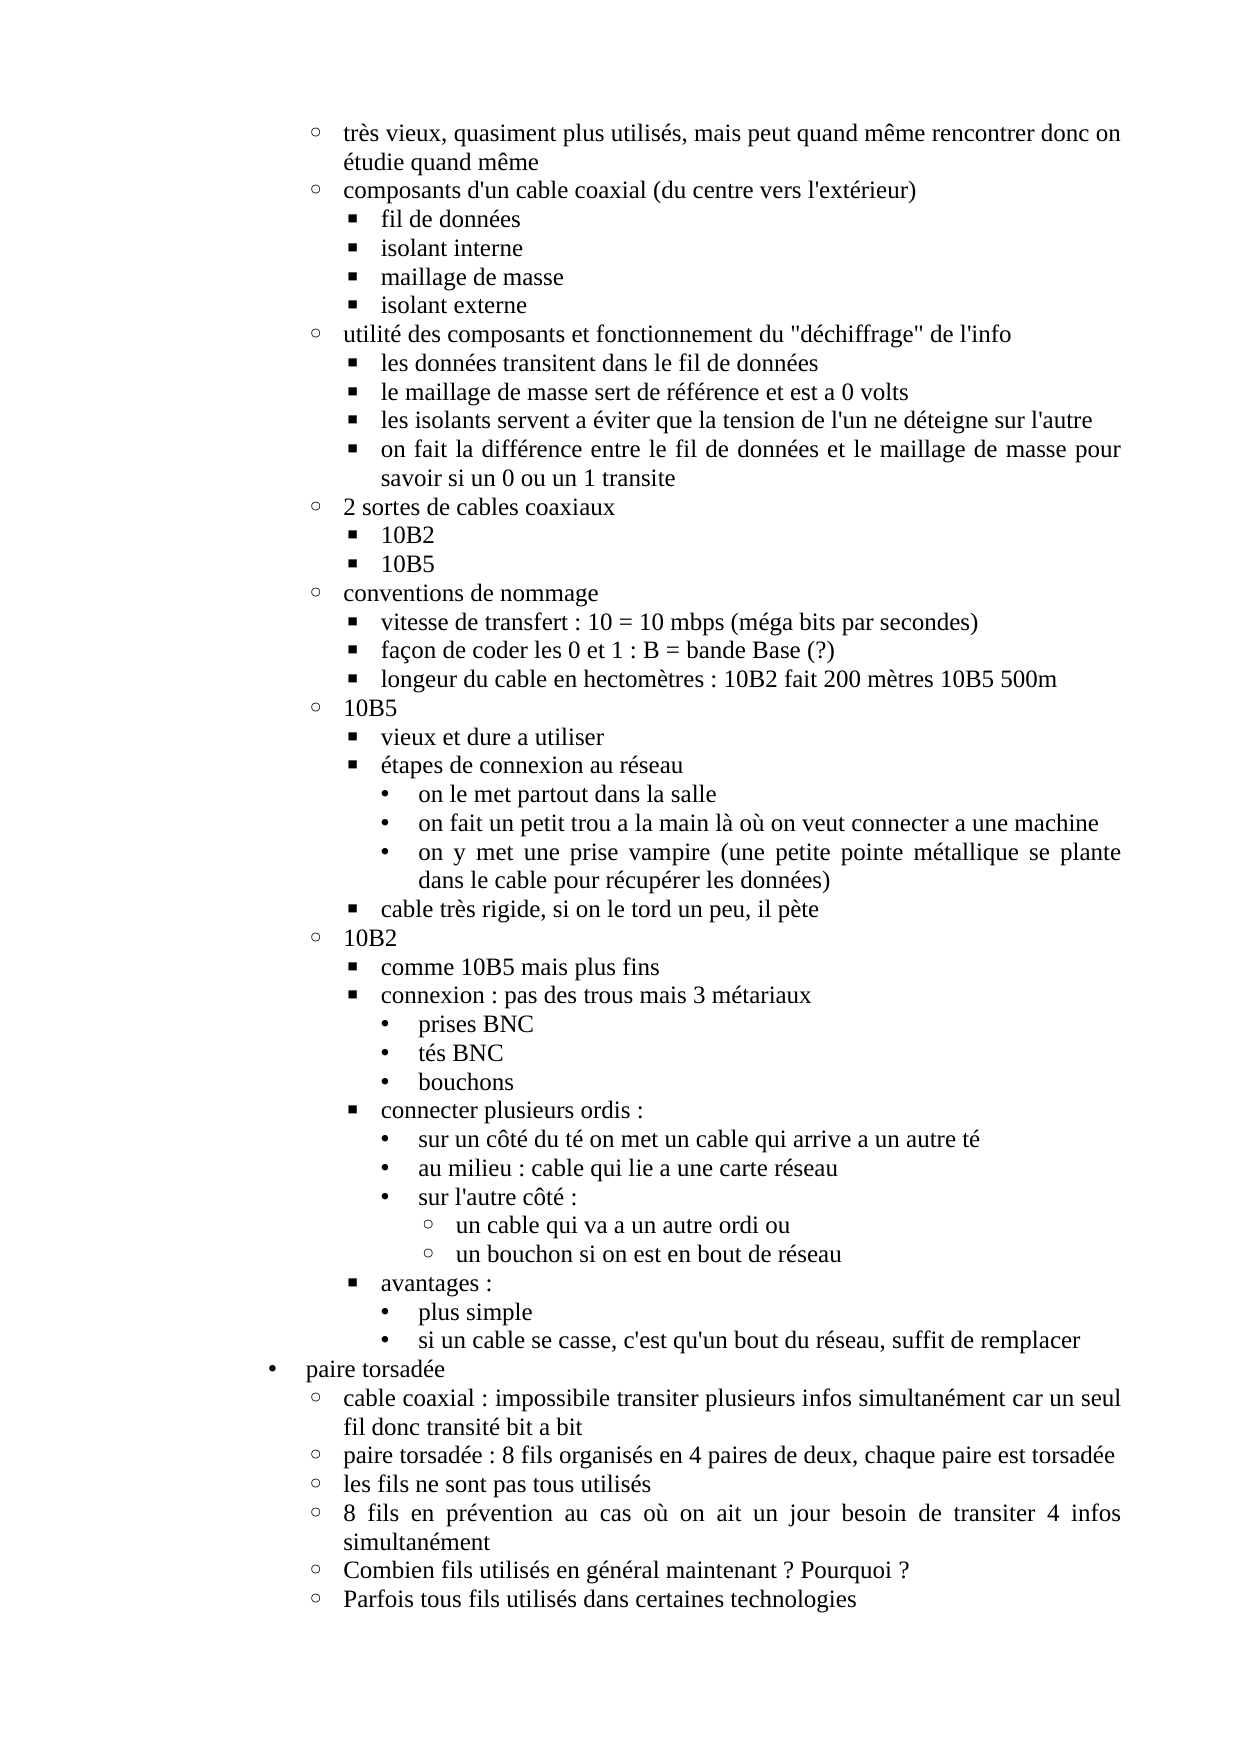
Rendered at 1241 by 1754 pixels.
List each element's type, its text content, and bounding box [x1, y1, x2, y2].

list fil de données [343, 204, 1122, 233]
list étapes de connexion au réseau [343, 751, 1122, 779]
list Combien fils utilisés en général maintenant ? Pourquoi ? [306, 1556, 1122, 1584]
list prises BNC [381, 1009, 1122, 1038]
list cable très rigide, si on le tord un peu, il pète [343, 894, 1122, 923]
list connexion : pas des trous mais 3 métariaux [343, 981, 1122, 1009]
list au milieu : cable qui lie a une carte réseau [381, 1153, 1122, 1182]
list 10B2 [306, 923, 1122, 952]
list 8 fils en prévention au cas où on ait un jour besoin de transiter 4 infos simultanément [306, 1498, 1122, 1556]
list un bouchon si on est en bout de réseau [418, 1239, 1122, 1268]
list très vieux, quasiment plus utilisés, mais peut quand même rencontrer donc on étudie quand même [306, 118, 1122, 176]
list le maillage de masse sert de référence et est a 0 volts [343, 377, 1122, 406]
list isolant interne [343, 233, 1122, 262]
list longeur du cable en hectomètres : 10B2 fait 200 mètres 10B5 500m [343, 664, 1122, 693]
list 2 sortes de cables coaxiaux [306, 492, 1122, 521]
list connecter plusieurs ordis : [343, 1096, 1122, 1124]
list comme 10B5 mais plus fins [343, 952, 1122, 981]
list 10B2 [343, 521, 1122, 549]
list Parfois tous fils utilisés dans certaines technologies [306, 1584, 1122, 1613]
list conventions de nommage [306, 578, 1122, 607]
list paire torsadée : 8 fils organisés en 4 paires de deux, chaque paire est torsadée [306, 1441, 1122, 1469]
list les isolants servent a éviter que la tension de l'un ne déteigne sur l'autre [343, 406, 1122, 434]
list on y met une prise vampire (une petite pointe métallique se plante dans le cable pour récupérer les données) [381, 837, 1122, 894]
list isolant externe [343, 291, 1122, 319]
list un cable qui va a un autre ordi ou [418, 1211, 1122, 1239]
list si un cable se casse, c'est qu'un bout du réseau, suffit de remplacer [381, 1326, 1122, 1354]
list on fait un petit trou a la main là où on veut connecter a une machine [381, 808, 1122, 837]
list utilité des composants et fonctionnement du "déchiffrage" de l'info [306, 319, 1122, 348]
list sur un côté du té on met un cable qui arrive a un autre té [381, 1124, 1122, 1153]
list cable coaxial : impossibile transiter plusieurs infos simultanément car un seul fil donc transité bit a bit [306, 1383, 1122, 1441]
list les données transitent dans le fil de données [343, 348, 1122, 377]
list façon de coder les 0 et 1 : B = bande Base (?) [343, 636, 1122, 664]
list 10B5 [306, 693, 1122, 722]
list vieux et dure a utiliser [343, 722, 1122, 751]
list tés BNC [381, 1038, 1122, 1067]
list plus simple [381, 1297, 1122, 1326]
list on fait la différence entre le fil de données et le maillage de masse pour savoir si un 0 ou un 1 transite [343, 434, 1122, 492]
list bouchons [381, 1067, 1122, 1096]
list composants d'un cable coaxial (du centre vers l'extérieur) [306, 176, 1122, 204]
list sur l'autre côté : [381, 1182, 1122, 1211]
list paire torsadée [268, 1354, 1122, 1383]
list les fils ne sont pas tous utilisés [306, 1469, 1122, 1498]
list 10B5 [343, 549, 1122, 578]
list on le met partout dans la salle [381, 779, 1122, 808]
list maillage de masse [343, 262, 1122, 291]
list vitesse de transfert : 10 = 10 mbps (méga bits par secondes) [343, 607, 1122, 636]
list avantages : [343, 1268, 1122, 1297]
